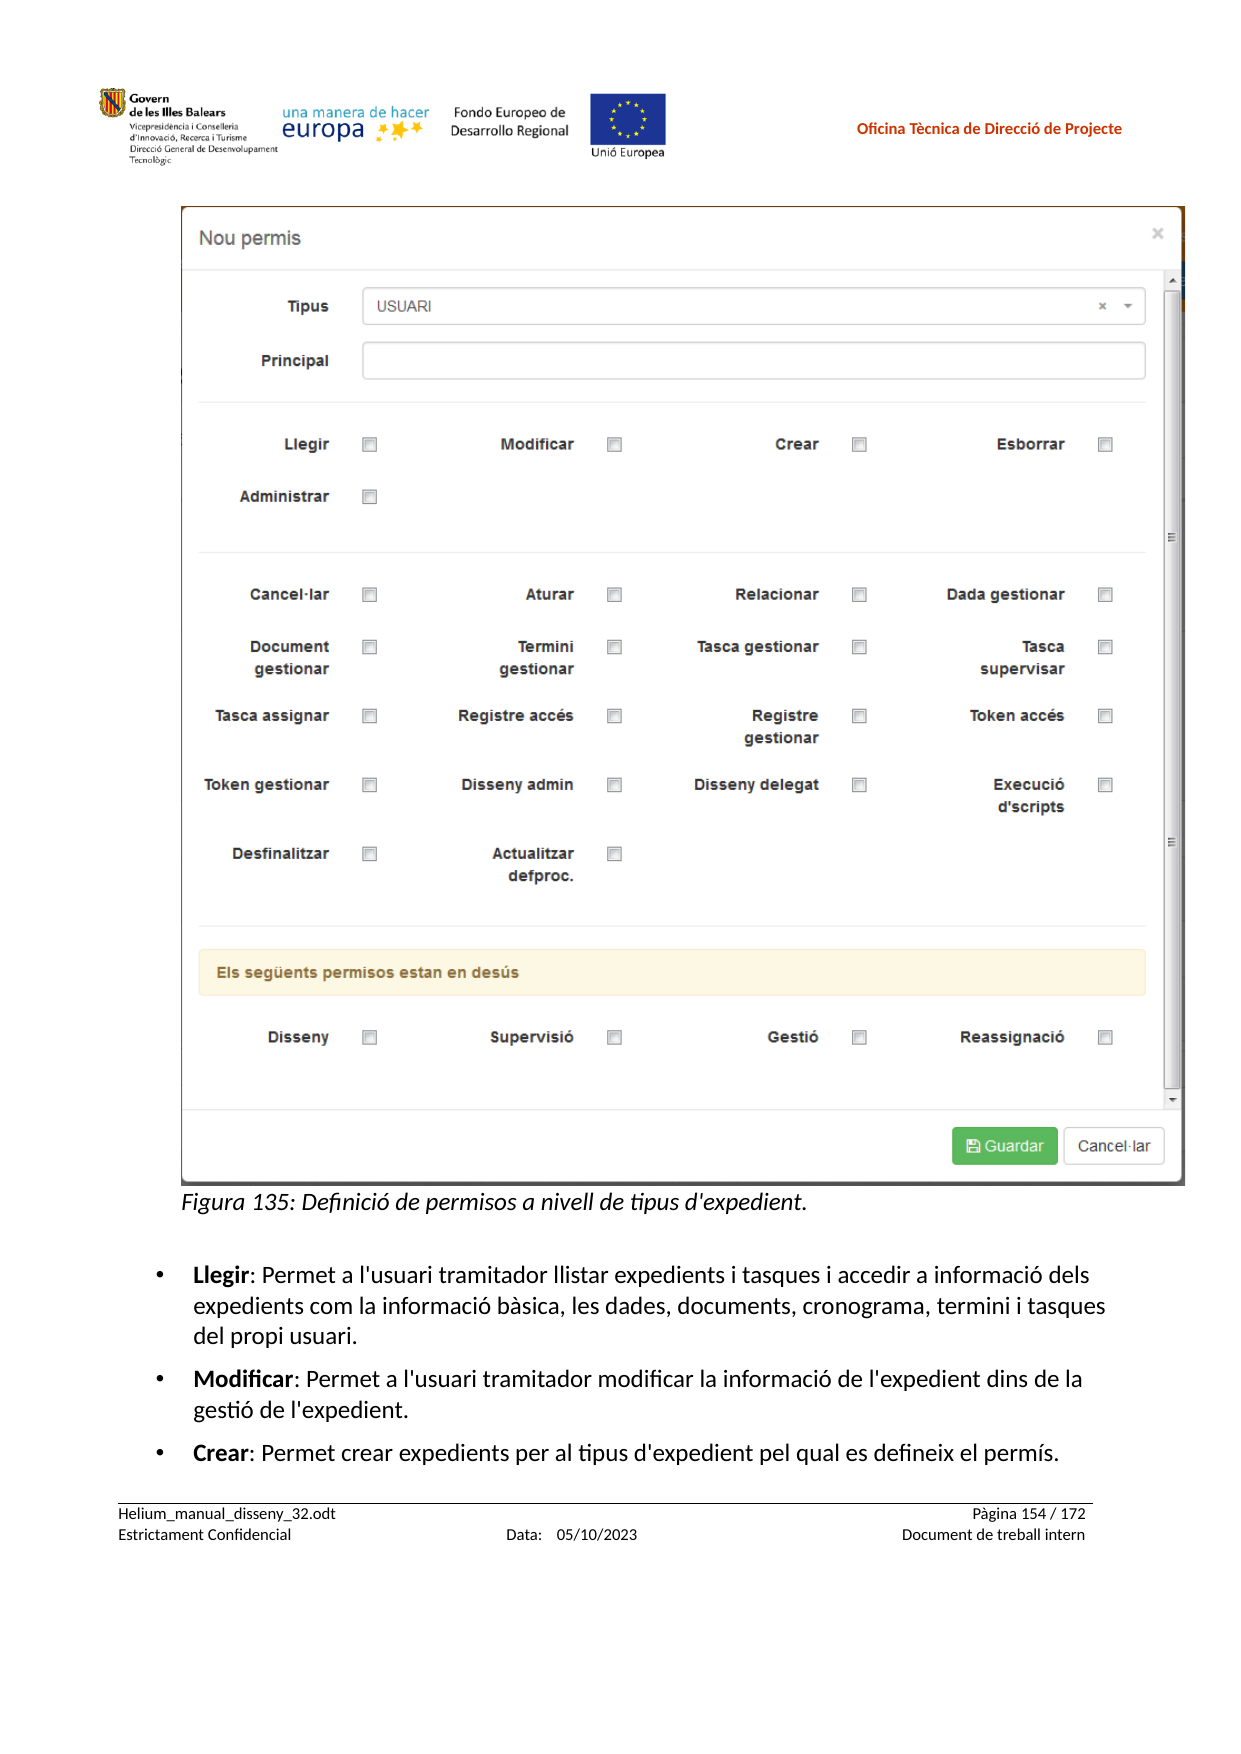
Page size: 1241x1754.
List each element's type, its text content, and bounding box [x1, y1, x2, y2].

list Llegir: Permet a l'usuari tramitador llistar expedients i tasques i accedir a informació dels expedients com la informació bàsica, les dades, documents, cronograma, termini i tasques del propi usuari. [156, 1259, 1122, 1351]
text Figura 135: Definició de permisos a nivell de tipus d'expedient. [181, 1186, 1185, 1216]
picture [181, 206, 1185, 1186]
picture [99, 87, 668, 166]
list Modificar: Permet a l'usuari tramitador modificar la informació de l'expedient dins de la gestió de l'expedient. [156, 1363, 1122, 1424]
list Crear: Permet crear expedients per al tipus d'expedient pel qual es defineix el permís. [156, 1437, 1122, 1467]
